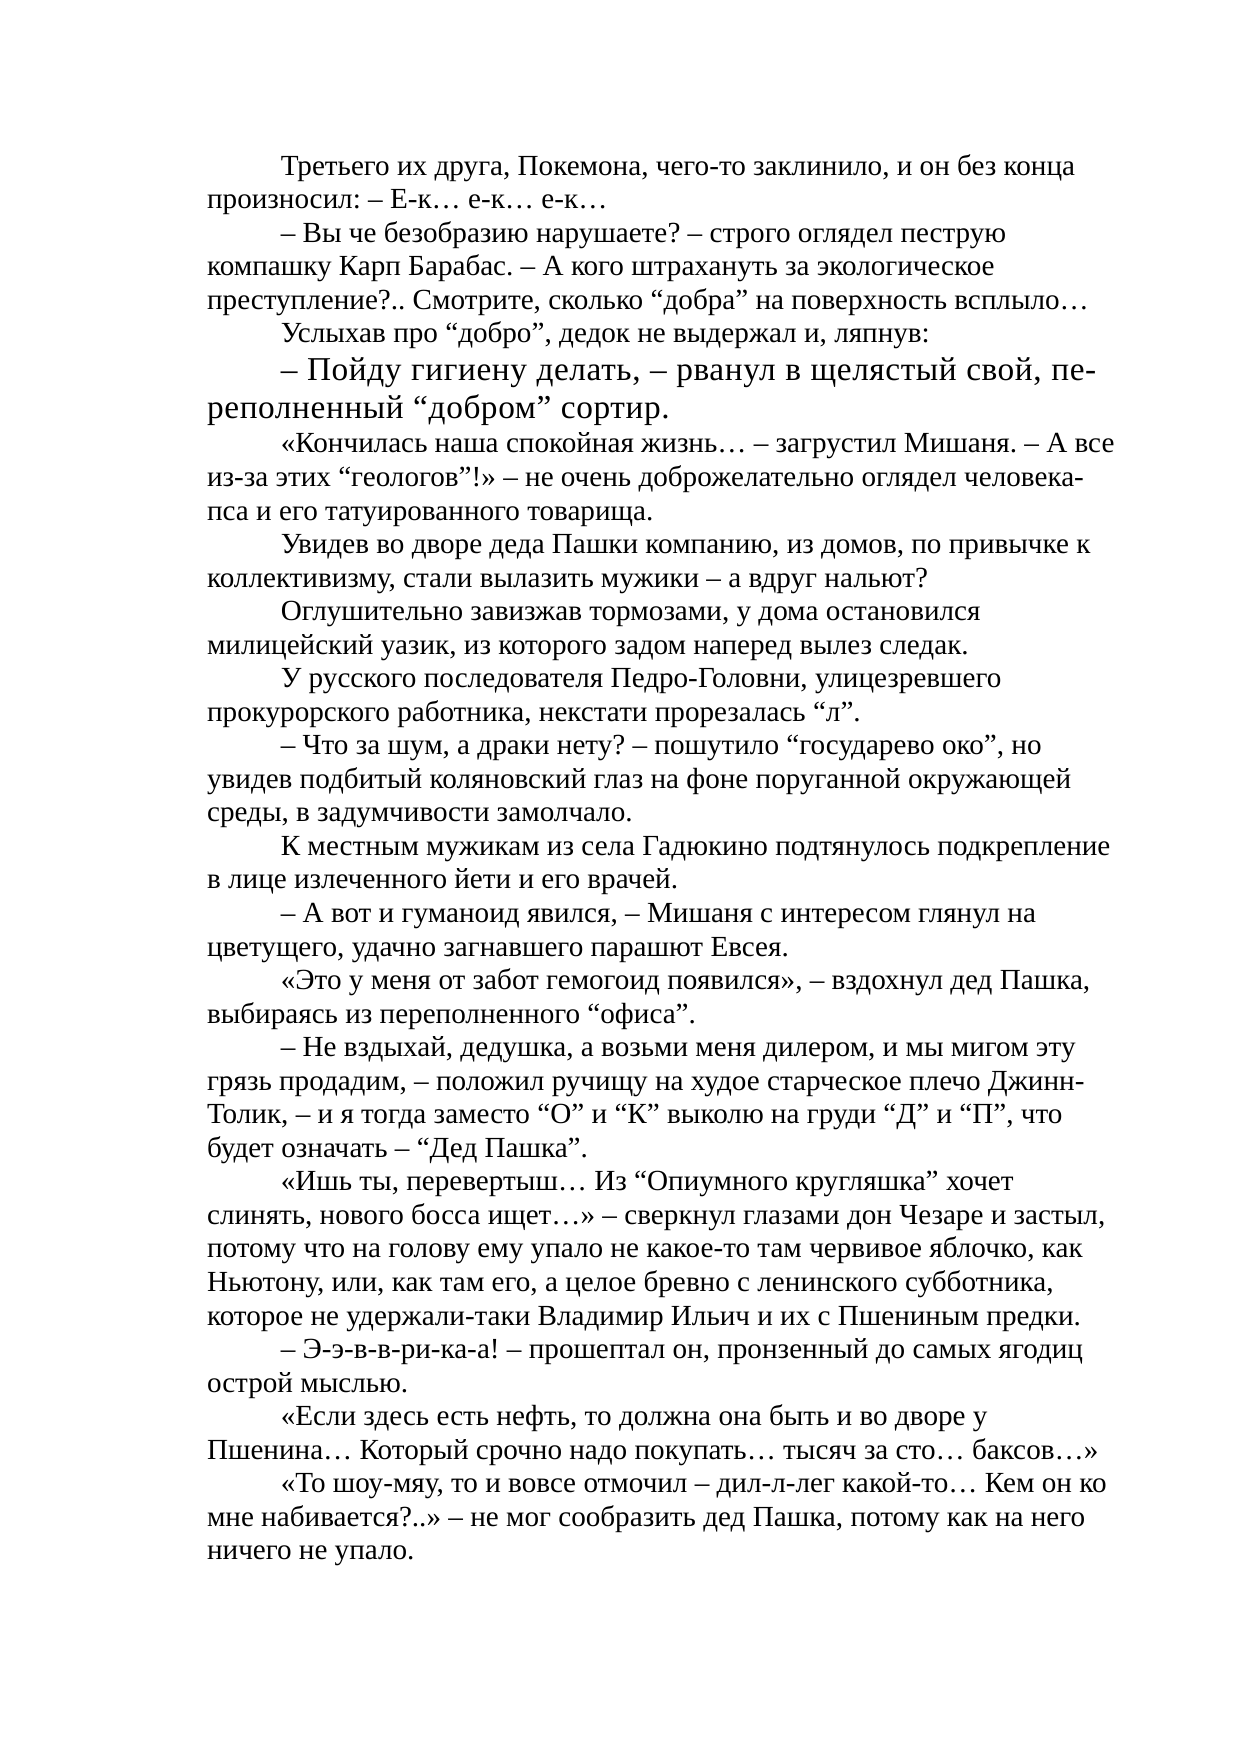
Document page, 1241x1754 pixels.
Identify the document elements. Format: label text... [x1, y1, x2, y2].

text Оглушительно завизжав тормозами, у дома остановился милицейский уазик, из которого задом наперед вылез следак. [207, 593, 1122, 660]
text Услыхав про “добро”, дедок не выдержал и, ляпнув: [207, 315, 1122, 349]
text Увидев во дворе деда Пашки компанию, из домов, по привычке к коллективизму, стали вылазить мужики – а вдруг нальют? [207, 526, 1122, 593]
text «То шоу-мяу, то и вовсе отмочил – дил-л-лег какой-то… Кем он ко мне набивается?..» – не мог сообразить дед Пашка, потому как на него ничего не упало. [207, 1465, 1122, 1566]
text – А вот и гуманоид явился, – Мишаня с интересом глянул на цветущего, удачно загнавшего парашют Евсея. [207, 895, 1122, 962]
text Третьего их друга, Покемона, чего-то заклинило, и он без конца произносил: – Е-к… е-к… е-к… [207, 148, 1122, 215]
text «Если здесь есть нефть, то должна она быть и во дворе у Пшенина… Который срочно надо покупать… тысяч за сто… баксов…» [207, 1398, 1122, 1465]
text – Что за шум, а драки нету? – пошутило “государево око”, но увидев подбитый коляновский глаз на фоне поруганной окружающей среды, в задумчивости замолчало. [207, 727, 1122, 828]
text К местным мужикам из села Гадюкино подтянулось подкрепление в лице излеченного йети и его врачей. [207, 828, 1122, 895]
text – Не вздыхай, дедушка, а возьми меня дилером, и мы мигом эту грязь продадим, – положил ручищу на худое старческое плечо Джинн-Толик, – и я тогда заместо “О” и “К” выколю на груди “Д” и “П”, что будет означать – “Дед Пашка”. [207, 1029, 1122, 1163]
text «Это у меня от забот гемогоид появился», – вздохнул дед Пашка, выбираясь из переполненного “офиса”. [207, 962, 1122, 1029]
text «Кончилась наша спокойная жизнь… – загрустил Мишаня. – А все из-за этих “геологов”!» – не очень доброжелательно оглядел человека-пса и его татуированного товарища. [207, 426, 1122, 526]
text – Пойду гигиену делать, – рванул в щелястый свой, пе- реполненный “добром” сортир. [207, 349, 1122, 426]
text – Э-э-в-в-ри-ка-а! – прошептал он, пронзенный до самых ягодиц острой мыслью. [207, 1331, 1122, 1398]
text У русского последователя Педро-Головни, улицезревшего прокурорского работника, некстати прорезалась “л”. [207, 660, 1122, 727]
text «Ишь ты, перевертыш… Из “Опиумного кругляшка” хочет слинять, нового босса ищет…» – сверкнул глазами дон Чезаре и застыл, потому что на голову ему упало не какое-то там червивое яблочко, как Ньютону, или, как там его, а целое бревно с ленинского субботника, которое не удержали-таки Владимир Ильич и их с Пшениным предки. [207, 1163, 1122, 1331]
text – Вы че безобразию нарушаете? – строго оглядел пеструю компашку Карп Барабас. – А кого штрахануть за экологическое преступление?.. Смотрите, сколько “добра” на поверхность всплыло… [207, 215, 1122, 315]
